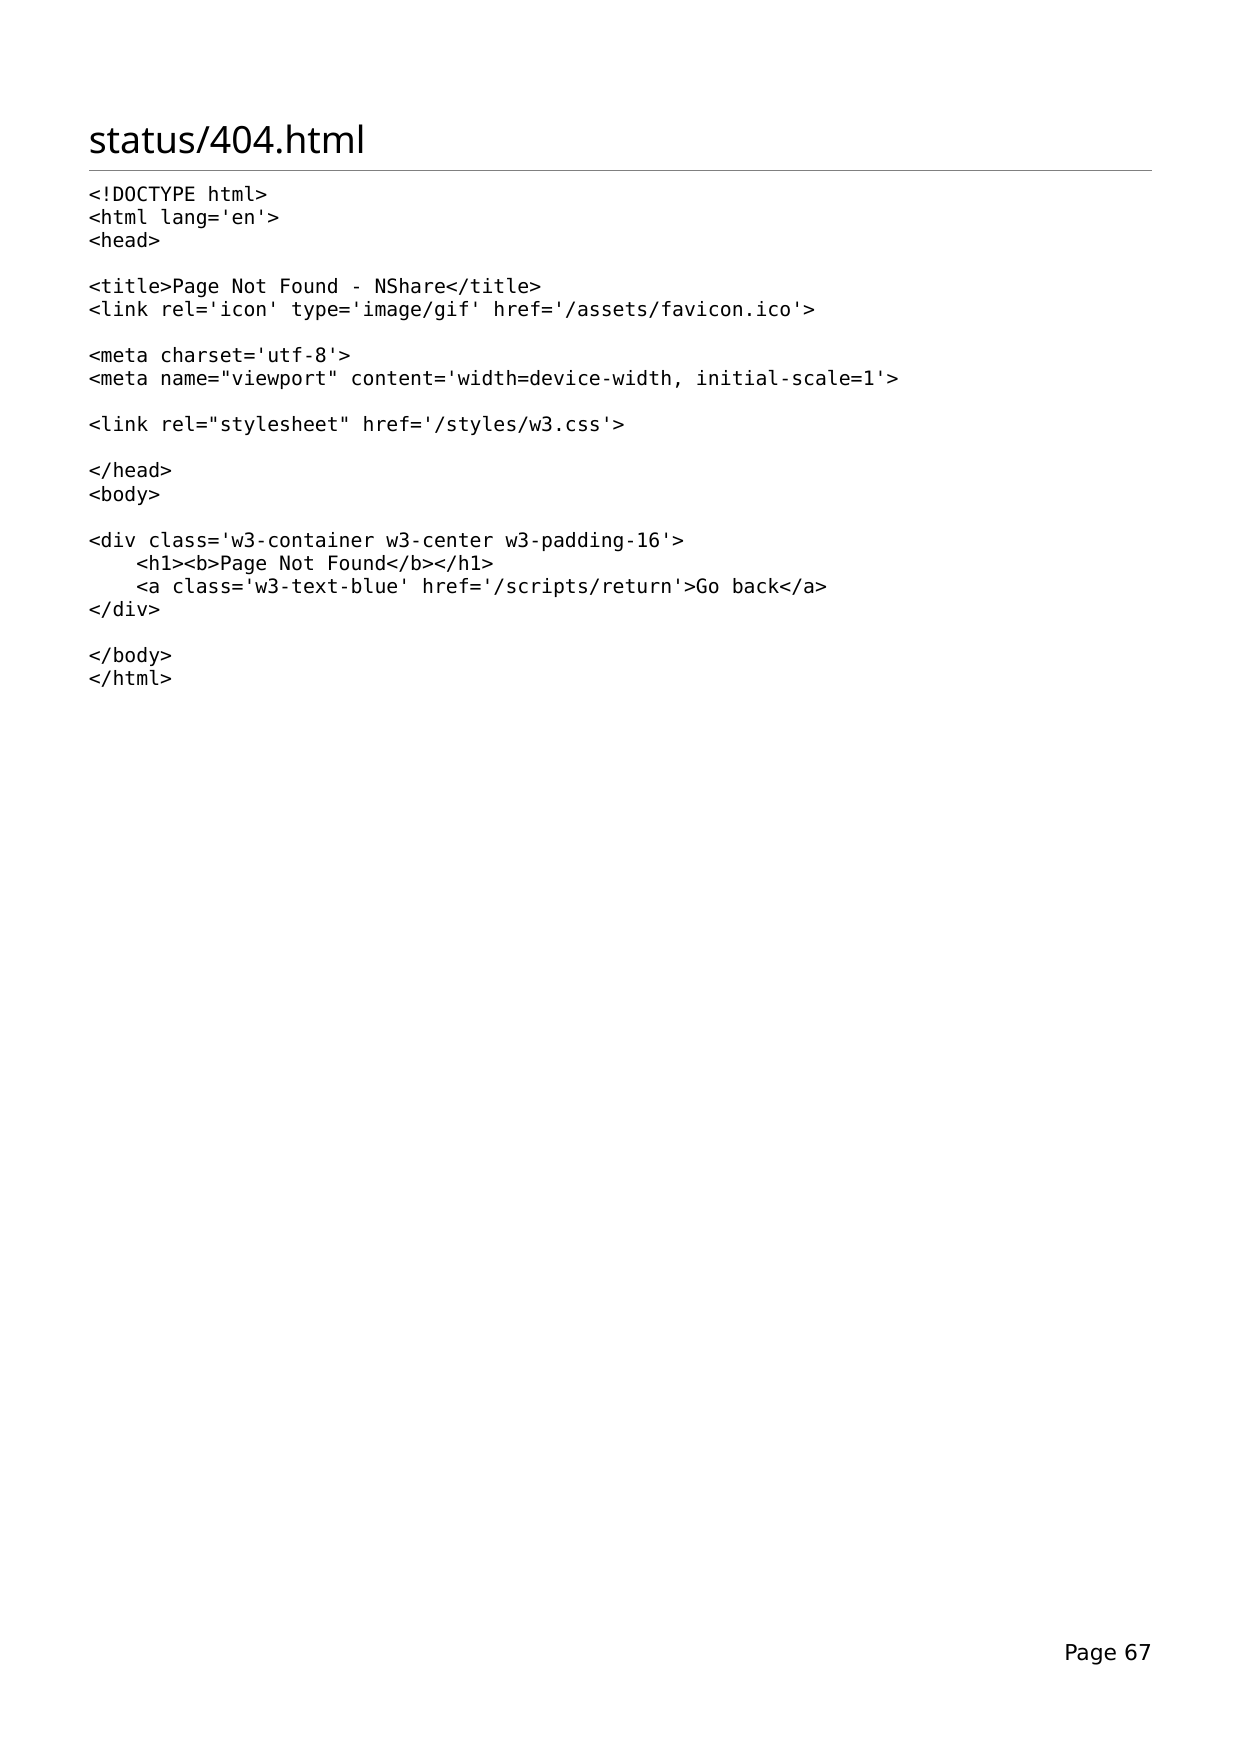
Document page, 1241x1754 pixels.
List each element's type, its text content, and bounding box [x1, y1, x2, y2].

text <div class='w3-container w3-center w3-padding-16'> [88, 529, 1152, 552]
text <body> [88, 483, 1152, 506]
text </html> [88, 667, 1152, 690]
text <a class='w3-text-blue' href='/scripts/return'>Go back</a> [88, 575, 1152, 598]
text <meta charset='utf-8'> [88, 344, 1152, 367]
text <meta name="viewport" content='width=device-width, initial-scale=1'> [88, 367, 1152, 391]
text <link rel="stylesheet" href='/styles/w3.css'> [88, 413, 1152, 437]
text <title>Page Not Found - NShare</title> [88, 275, 1152, 298]
text <!DOCTYPE html> [88, 183, 1152, 206]
text </body> [88, 644, 1152, 667]
text <link rel='icon' type='image/gif' href='/assets/favicon.ico'> [88, 298, 1152, 321]
text <head> [88, 229, 1152, 252]
text </head> [88, 459, 1152, 483]
subtitle status/404.html [88, 113, 1152, 171]
text <h1><b>Page Not Found</b></h1> [88, 552, 1152, 575]
text <html lang='en'> [88, 206, 1152, 229]
text </div> [88, 598, 1152, 621]
